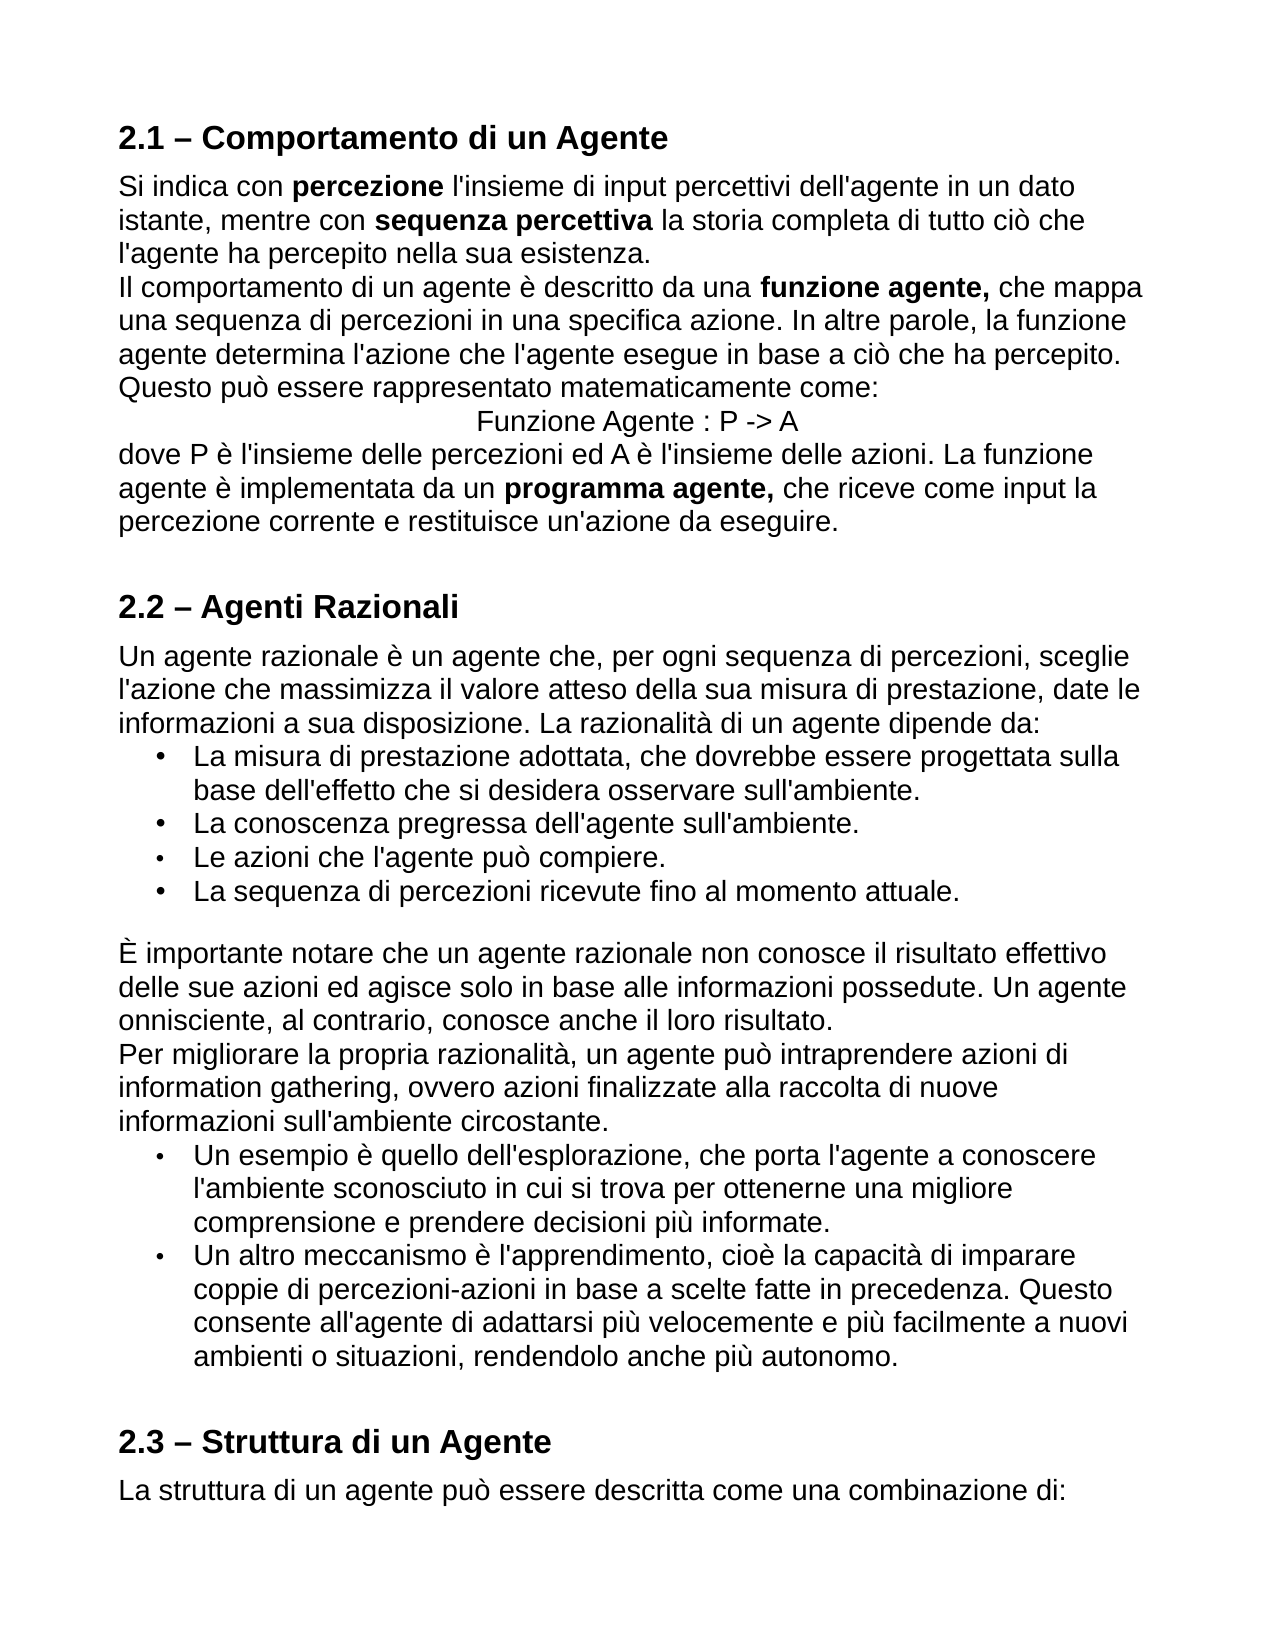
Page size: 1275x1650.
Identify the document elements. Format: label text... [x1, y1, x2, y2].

text Si indica con percezione l'insieme di input percettivi dell'agente in un dato istante, mentre con sequenza percettiva la storia completa di tutto ciò che l'agente ha percepito nella sua esistenza. [118, 169, 1157, 270]
list Un esempio è quello dell'esplorazione, che porta l'agente a conoscere l'ambiente sconosciuto in cui si trova per ottenerne una migliore comprensione e prendere decisioni più informate. [156, 1137, 1157, 1238]
subtitle 2.1 – Comportamento di un Agente [118, 118, 1157, 157]
text Funzione Agente : P -> A [118, 404, 1157, 437]
text Un agente razionale è un agente che, per ogni sequenza di percezioni, sceglie l'azione che massimizza il valore atteso della sua misura di prestazione, date le informazioni a sua disposizione. La razionalità di un agente dipende da: [118, 638, 1157, 739]
list Un altro meccanismo è l'apprendimento, cioè la capacità di imparare coppie di percezioni-azioni in base a scelte fatte in precedenza. Questo consente all'agente di adattarsi più velocemente e più facilmente a nuovi ambienti o situazioni, rendendolo anche più autonomo. [156, 1238, 1157, 1372]
subtitle 2.2 – Agenti Razionali [118, 588, 1157, 626]
text È importante notare che un agente razionale non conosce il risultato effettivo delle sue azioni ed agisce solo in base alle informazioni possedute. Un agente onnisciente, al contrario, conosce anche il loro risultato. [118, 936, 1157, 1037]
list La misura di prestazione adottata, che dovrebbe essere progettata sulla base dell'effetto che si desidera osservare sull'ambiente. [156, 739, 1157, 806]
text La struttura di un agente può essere descritta come una combinazione di: [118, 1473, 1157, 1506]
list La conoscenza pregressa dell'agente sull'ambiente. [156, 806, 1157, 840]
text Il comportamento di un agente è descritto da una funzione agente, che mappa una sequenza di percezioni in una specifica azione. In altre parole, la funzione agente determina l'azione che l'agente esegue in base a ciò che ha percepito. Questo può essere rappresentato matematicamente come: [118, 270, 1157, 404]
list Le azioni che l'agente può compiere. [156, 840, 1157, 874]
subtitle 2.3 – Struttura di un Agente [118, 1422, 1157, 1460]
text dove P è l'insieme delle percezioni ed A è l'insieme delle azioni. La funzione agente è implementata da un programma agente, che riceve come input la percezione corrente e restituisce un'azione da eseguire. [118, 437, 1157, 538]
list La sequenza di percezioni ricevute fino al momento attuale. [156, 874, 1157, 907]
text Per migliorare la propria razionalità, un agente può intraprendere azioni di information gathering, ovvero azioni finalizzate alla raccolta di nuove informazioni sull'ambiente circostante. [118, 1037, 1157, 1137]
